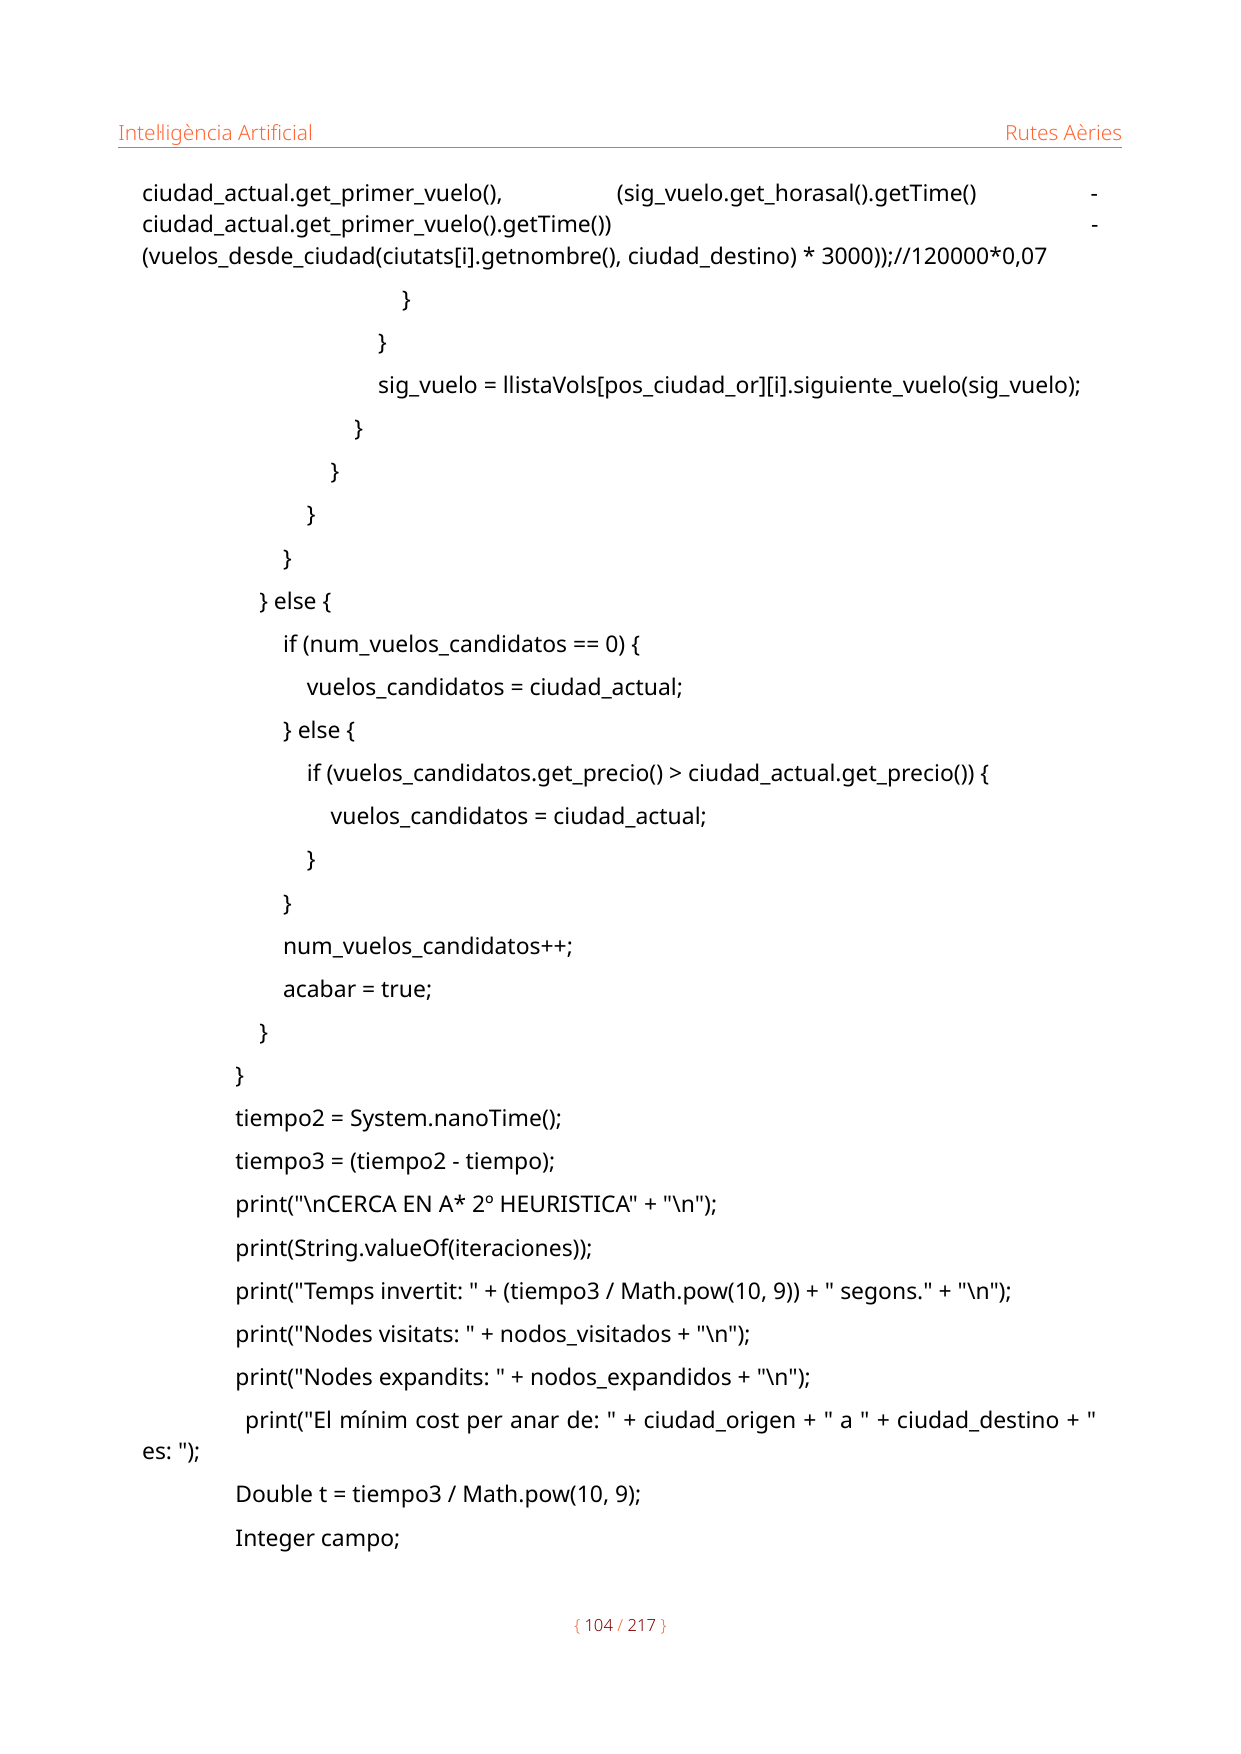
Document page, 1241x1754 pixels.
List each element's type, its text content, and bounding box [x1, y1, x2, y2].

text } [142, 326, 1098, 357]
text num_vuelos_candidatos++; [142, 929, 1098, 961]
text } [142, 412, 1098, 443]
text print("Nodes visitats: " + nodos_visitados + "\n"); [142, 1318, 1098, 1349]
text tiempo2 = System.nanoTime(); [142, 1102, 1098, 1133]
text } [142, 541, 1098, 573]
text sig_vuelo = llistaVols[pos_ciudad_or][i].siguiente_vuelo(sig_vuelo); [142, 369, 1098, 400]
text print("Temps invertit: " + (tiempo3 / Math.pow(10, 9)) + " segons." + "\n"); [142, 1274, 1098, 1306]
text vuelos_candidatos = ciudad_actual; [142, 800, 1098, 831]
text } [142, 498, 1098, 529]
text print(String.valueOf(iteraciones)); [142, 1231, 1098, 1263]
text print("\nCERCA EN A* 2º HEURISTICA" + "\n"); [142, 1188, 1098, 1219]
text if (num_vuelos_candidatos == 0) { [142, 628, 1098, 659]
text } else { [142, 714, 1098, 745]
text } [142, 1059, 1098, 1090]
text } [142, 455, 1098, 486]
text Double t = tiempo3 / Math.pow(10, 9); [142, 1478, 1098, 1509]
text } [142, 283, 1098, 314]
text print("Nodes expandits: " + nodos_expandidos + "\n"); [142, 1361, 1098, 1392]
text acabar = true; [142, 973, 1098, 1004]
text vuelos_candidatos = ciudad_actual; [142, 671, 1098, 702]
text ciudad_actual.get_primer_vuelo(), (sig_vuelo.get_horasal().getTime() - ciudad_actual.get_primer_vuelo().getTime()) - (vuelos_desde_ciudad(ciutats[i].getnombre(), ciudad_destino) * 3000));//120000*0,07 [142, 177, 1098, 271]
text Integer campo; [142, 1521, 1098, 1553]
text } [142, 1016, 1098, 1047]
text if (vuelos_candidatos.get_precio() > ciudad_actual.get_precio()) { [142, 757, 1098, 788]
text tiempo3 = (tiempo2 - tiempo); [142, 1145, 1098, 1176]
text print("El mínim cost per anar de: " + ciudad_origen + " a " + ciudad_destino + " es: "); [142, 1404, 1098, 1466]
text } [142, 843, 1098, 874]
text } else { [142, 584, 1098, 616]
text } [142, 886, 1098, 918]
